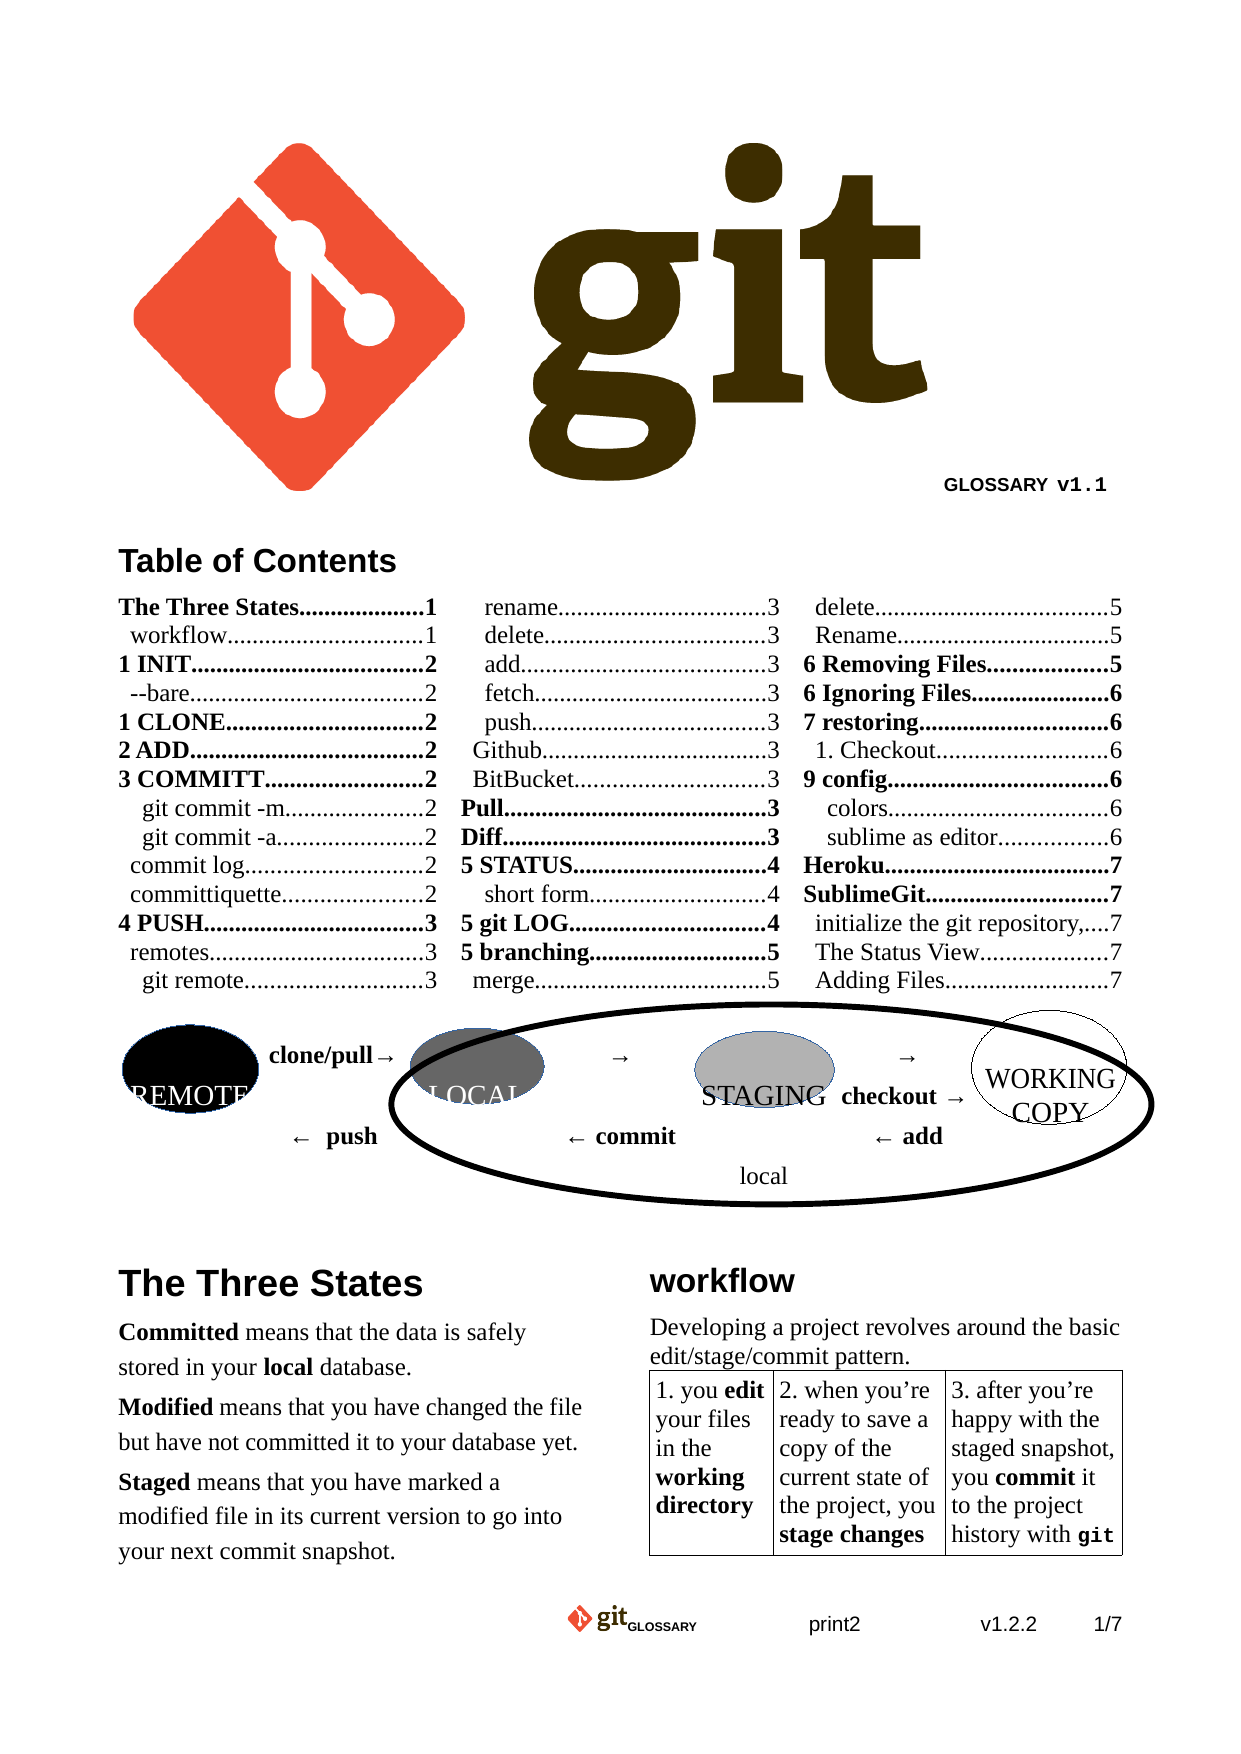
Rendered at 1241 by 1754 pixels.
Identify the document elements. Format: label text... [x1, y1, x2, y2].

table_cell [955, 1155, 1122, 1196]
text committiquette 2 [130, 879, 437, 908]
text BitBucket 3 [472, 764, 779, 793]
text git commit -a 2 [142, 822, 437, 851]
subtitle Table of Contents [118, 541, 1122, 579]
table_cell [261, 1155, 405, 1196]
table_header WORKING COPY [979, 1035, 1122, 1155]
text rename 3 [484, 592, 779, 621]
picture [567, 1605, 628, 1632]
text sublime as editor 6 [827, 822, 1122, 851]
title GLOSSARY v1.1 [118, 143, 1122, 503]
text short form 4 [484, 879, 779, 908]
table_cell [395, 1084, 405, 1115]
text Heroku 7 [803, 851, 1122, 879]
text Developing a project revolves around the basic edit/stage/commit pattern. [649, 1312, 1122, 1370]
text 5 STATUS 4 [461, 851, 779, 879]
text Staged means that you have marked a modified file in its current version to go into your next commit snapshot. [118, 1467, 591, 1565]
text The Three States 1 [118, 592, 437, 621]
text 4 PUSH 3 [118, 908, 437, 937]
table_header 1. you edit your files in the working directory [650, 1371, 773, 1554]
table_cell ← commit [548, 1115, 692, 1155]
text 2 ADD 2 [118, 736, 437, 764]
text remotes 3 [130, 937, 437, 966]
text Diff 3 [461, 822, 779, 851]
text git remote 3 [142, 966, 437, 994]
table_cell [118, 1155, 261, 1196]
text 9 config 6 [803, 764, 1122, 793]
table_header LOCAL [405, 1035, 548, 1155]
text --bare 2 [130, 678, 437, 707]
text fetch 3 [484, 678, 779, 707]
text SublimeGit 7 [803, 879, 1122, 908]
text Rename 5 [815, 621, 1122, 649]
text The Status View 7 [815, 937, 1122, 966]
subtitle workflow [649, 1261, 1122, 1300]
table_header clone/pull→ [261, 1035, 405, 1075]
text push 3 [484, 707, 779, 736]
table_header → [835, 1035, 979, 1075]
text commit log 2 [130, 851, 437, 879]
table_header 3. after you’re happy with the staged snapshot, you commit it to the project history with git [946, 1371, 1122, 1554]
text Pull 3 [461, 793, 779, 822]
table_header STAGING [692, 1035, 835, 1155]
text git commit -m 2 [142, 793, 437, 822]
table_cell ← push [261, 1115, 405, 1155]
text 5 git LOG 4 [461, 908, 779, 937]
table_cell [261, 1075, 402, 1115]
text 6 Ignoring Files 6 [803, 678, 1122, 707]
text 1. Checkout 6 [815, 736, 1122, 764]
subtitle The Three States [118, 1261, 591, 1305]
text delete 5 [815, 592, 1122, 621]
table_cell local [454, 1155, 1089, 1196]
text 6 Removing Files 5 [803, 649, 1122, 678]
table_cell [405, 1155, 588, 1196]
text 1 INIT 2 [118, 649, 437, 678]
text colors 6 [827, 793, 1122, 822]
table_header REMOTE [118, 1035, 261, 1155]
text Committed means that the data is safely stored in your local database. [118, 1317, 591, 1380]
table_header 2. when you’re ready to save a copy of the current state of the project, you stage changes [774, 1371, 945, 1554]
table_header → [548, 1035, 692, 1075]
text 7 restoring 6 [803, 707, 1122, 736]
text workflow 1 [130, 621, 437, 649]
picture [133, 143, 928, 491]
text delete 3 [484, 621, 779, 649]
text initialize the git repository, 7 [815, 908, 1122, 937]
text 5 branching 5 [461, 937, 779, 966]
text merge 5 [472, 966, 779, 994]
text Adding Files 7 [815, 966, 1122, 994]
text add 3 [484, 649, 779, 678]
text Github 3 [472, 736, 779, 764]
text 1 CLONE 2 [118, 707, 437, 736]
text Modified means that you have changed the file but have not committed it to your database yet. [118, 1392, 591, 1455]
table_cell ← add [835, 1115, 979, 1155]
table_cell [548, 1075, 692, 1115]
text 3 COMMITT 2 [118, 764, 437, 793]
table_cell checkout → [835, 1075, 979, 1115]
